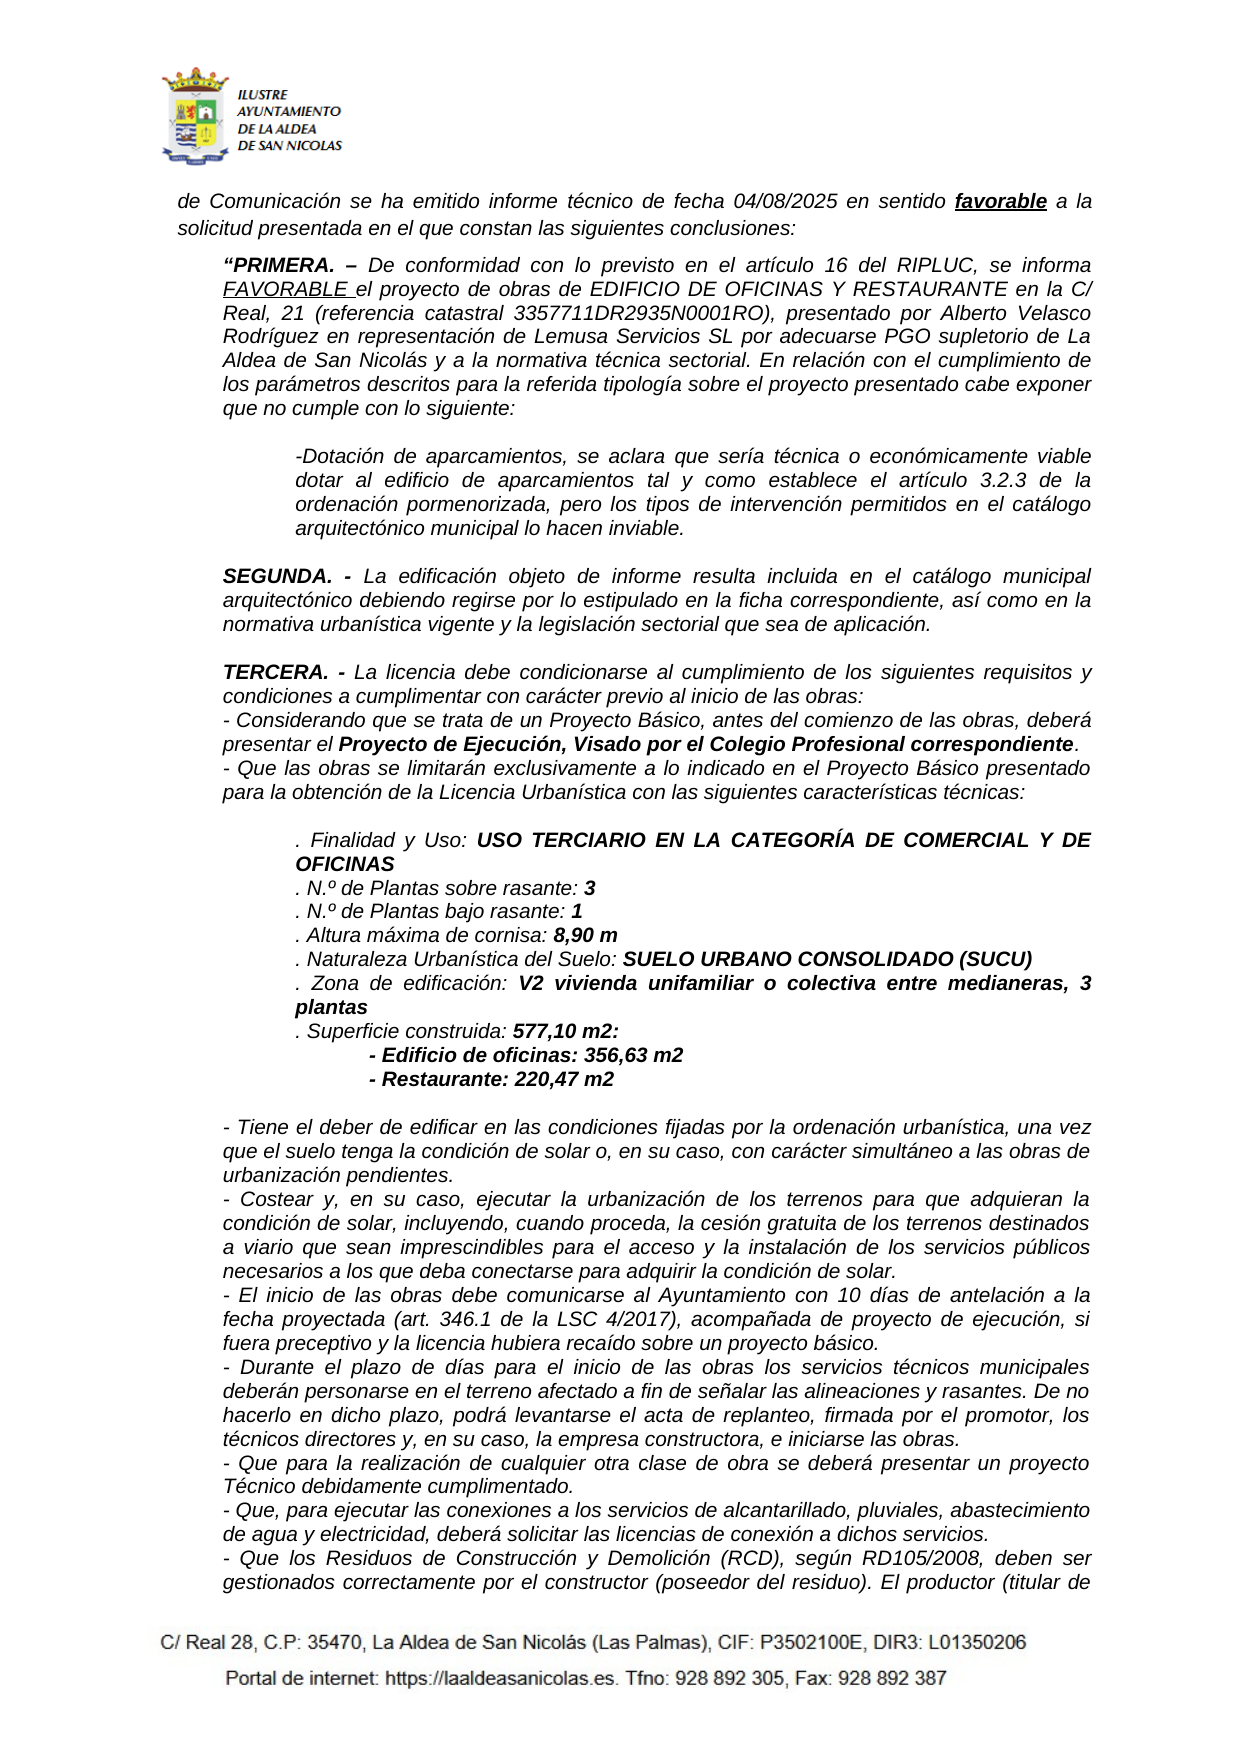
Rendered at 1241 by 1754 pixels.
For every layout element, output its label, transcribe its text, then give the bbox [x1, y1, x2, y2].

text . N.º de Plantas bajo rasante: 1 [295, 899, 1092, 923]
list de Comunicación se ha emitido informe técnico de fecha 04/08/2025 en sentido favorable a la solicitud presentada en el que constan las siguientes conclusiones: [140, 188, 1093, 240]
text - El inicio de las obras debe comunicarse al Ayuntamiento con 10 días de antelación a la fecha proyectada (art. 346.1 de la LSC 4/2017), acompañada de proyecto de ejecución, si fuera preceptivo y la licencia hubiera recaído sobre un proyecto básico. [223, 1283, 1091, 1354]
text . Altura máxima de cornisa: 8,90 m [295, 923, 1092, 947]
list -Dotación de aparcamientos, se aclara que sería técnica o económicamente viable dotar al edificio de aparcamientos tal y como establece el artículo 3.2.3 de la ordenación pormenorizada, pero los tipos de intervención permitidos en el catálogo arquitectónico municipal lo hacen inviable. [295, 444, 1093, 540]
text - Que para la realización de cualquier otra clase de obra se deberá presentar un proyecto Técnico debidamente cumplimentado. [223, 1450, 1091, 1498]
text - Considerando que se trata de un Proyecto Básico, antes del comienzo de las obras, deberá presentar el Proyecto de Ejecución, Visado por el Colegio Profesional correspondiente. [223, 708, 1093, 756]
text - Durante el plazo de días para el inicio de las obras los servicios técnicos municipales deberán personarse en el terreno afectado a fin de señalar las alineaciones y rasantes. De no hacerlo en dicho plazo, podrá levantarse el acta de replanteo, firmada por el promotor, los técnicos directores y, en su caso, la empresa constructora, e iniciarse las obras. [223, 1354, 1091, 1450]
text . Finalidad y Uso: USO TERCIARIO EN LA CATEGORÍA DE COMERCIAL Y DE OFICINAS [295, 827, 1092, 875]
text . Superficie construida: 577,10 m2: [295, 1019, 1092, 1043]
list - Tiene el deber de edificar en las condiciones fijadas por la ordenación urbanística, una vez que el suelo tenga la condición de solar o, en su caso, con carácter simultáneo a las obras de urbanización pendientes. [223, 1115, 1093, 1187]
text . Zona de edificación: V2 vivienda unifamiliar o colectiva entre medianeras, 3 plantas [295, 971, 1092, 1019]
list - Que los Residuos de Construcción y Demolición (RCD), según RD105/2008, deben ser gestionados correctamente por el constructor (poseedor del residuo). El productor (titular de [223, 1546, 1093, 1594]
picture [148, 1626, 1034, 1694]
text - Costear y, en su caso, ejecutar la urbanización de los terrenos para que adquieran la condición de solar, incluyendo, cuando proceda, la cesión gratuita de los terrenos destinados a viario que sean imprescindibles para el acceso y la instalación de los servicios públicos necesarios a los que deba conectarse para adquirir la condición de solar. [223, 1187, 1091, 1283]
text - Edificio de oficinas: 356,63 m2 [369, 1043, 1092, 1067]
picture [148, 59, 358, 173]
text . N.º de Plantas sobre rasante: 3 [295, 875, 1092, 899]
list TERCERA. - La licencia debe condicionarse al cumplimiento de los siguientes requisitos y condiciones a cumplimentar con carácter previo al inicio de las obras: [223, 660, 1093, 708]
text SEGUNDA. - La edificación objeto de informe resulta incluida en el catálogo municipal arquitectónico debiendo regirse por lo estipulado en la ficha correspondiente, así como en la normativa urbanística vigente y la legislación sectorial que sea de aplicación. [223, 564, 1093, 636]
text . Naturaleza Urbanística del Suelo: SUELO URBANO CONSOLIDADO (SUCU) [295, 947, 1092, 971]
text - Que, para ejecutar las conexiones a los servicios de alcantarillado, pluviales, abastecimiento de agua y electricidad, deberá solicitar las licencias de conexión a dichos servicios. [223, 1498, 1091, 1546]
text - Que las obras se limitarán exclusivamente a lo indicado en el Proyecto Básico presentado para la obtención de la Licencia Urbanística con las siguientes características técnicas: [223, 756, 1092, 803]
list “PRIMERA. – De conformidad con lo previsto en el artículo 16 del RIPLUC, se informa FAVORABLE el proyecto de obras de EDIFICIO DE OFICINAS Y RESTAURANTE en la C/ Real, 21 (referencia catastral 3357711DR2935N0001RO), presentado por Alberto Velasco Rodríguez en representación de Lemusa Servicios SL por adecuarse PGO supletorio de La Aldea de San Nicolás y a la normativa técnica sectorial. En relación con el cumplimiento de los parámetros descritos para la referida tipología sobre el proyecto presentado cabe exponer que no cumple con lo siguiente: [223, 252, 1093, 420]
text - Restaurante: 220,47 m2 [369, 1067, 1092, 1091]
